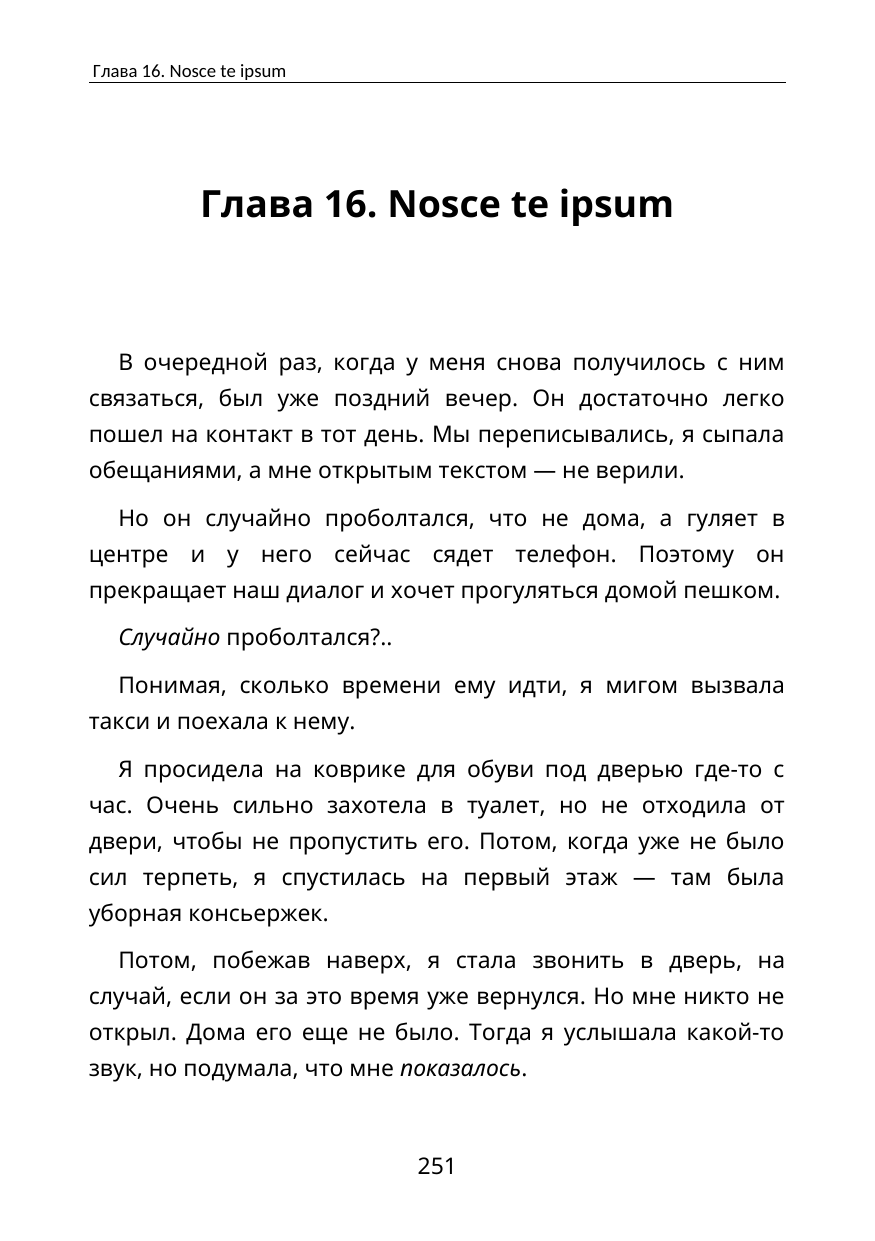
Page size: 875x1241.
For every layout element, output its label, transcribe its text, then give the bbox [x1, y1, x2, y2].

text Потом, побежав наверх, я стала звонить в дверь, на случай, если он за это время уже вернулся. Но мне никто не открыл. Дома его еще не было. Тогда я услышала какой-то звук, но подумала, что мне показалось. [88, 944, 786, 1083]
text Случайно проболтался?.. [88, 621, 786, 653]
text В очередной раз, когда у меня снова получилось с ним связаться, был уже поздний вечер. Он достаточно легко пошел на контакт в тот день. Мы переписывались, я сыпала обещаниями, а мне открытым текстом — не верили. [88, 346, 786, 485]
text Но он случайно проболтался, что не дома, а гуляет в центре и у него сейчас сядет телефон. Поэтому он прекращает наш диалог и хочет прогуляться домой пешком. [88, 502, 786, 605]
subtitle Глава 16. Nosce te ipsum [88, 177, 786, 228]
text Я просидела на коврике для обуви под дверью где-то с час. Очень сильно захотела в туалет, но не отходила от двери, чтобы не пропустить его. Потом, когда уже не было сил терпеть, я спустилась на первый этаж — там была уборная консьержек. [88, 753, 786, 928]
text Понимая, сколько времени ему идти, я мигом вызвала такси и поехала к нему. [88, 669, 786, 736]
